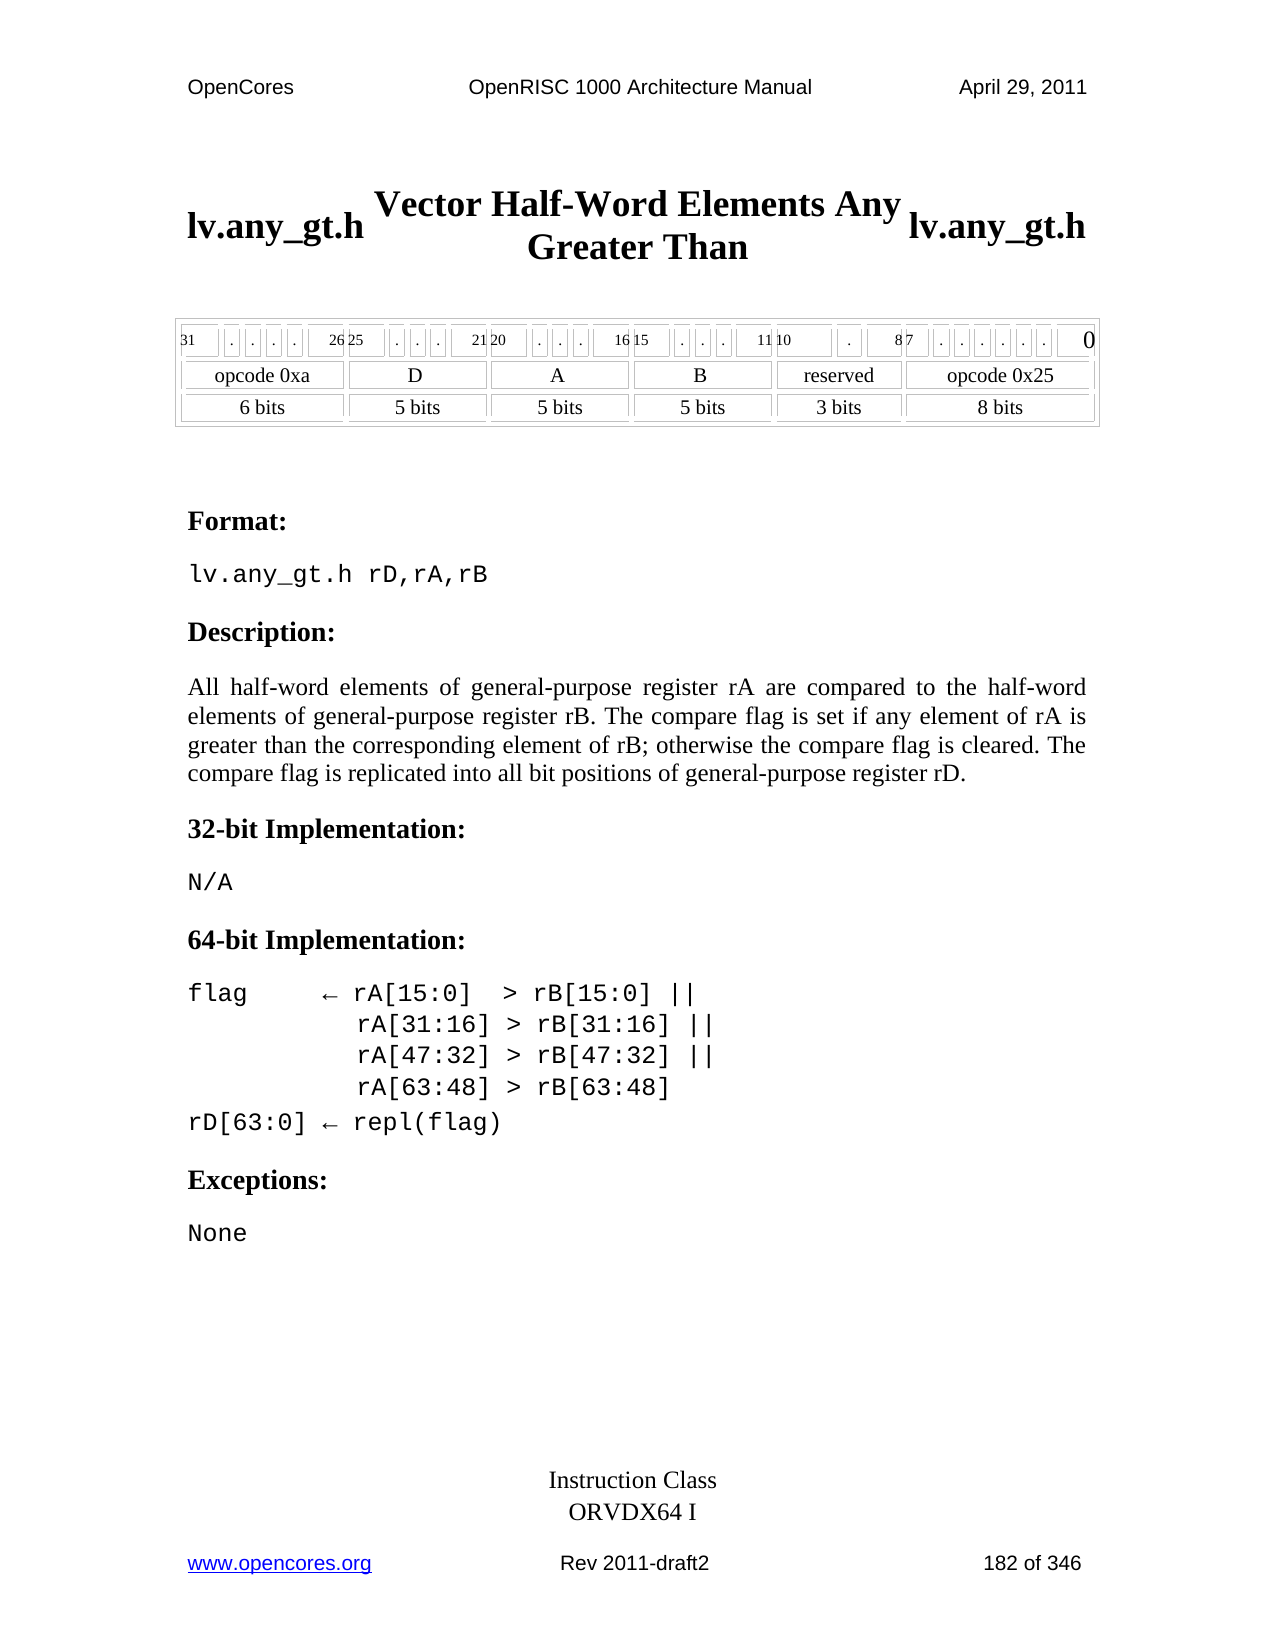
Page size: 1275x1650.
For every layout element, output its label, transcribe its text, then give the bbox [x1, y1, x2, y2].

text N/A [187, 869, 1087, 898]
text Format: [187, 504, 1087, 536]
text 64-bit Implementation: [187, 923, 1087, 955]
text None [187, 1221, 1087, 1249]
text flag ← rA[15:0] > rB[15:0] || rA[31:16] > rB[31:16] || rA[47:32] > rB[47:32] || rA[63:48] > rB[63:48] rD[63:0] ← repl(flag) [187, 980, 1087, 1138]
text lv.any_gt.h rD,rA,rB [187, 561, 1087, 590]
text All half-word elements of general-purpose register rA are compared to the half-word elements of general-purpose register rB. The compare flag is set if any element of rA is greater than the corresponding element of rB; otherwise the compare flag is cleared. The compare flag is replicated into all bit positions of general-purpose register rD. [187, 672, 1087, 787]
text Exceptions: [187, 1163, 1087, 1196]
text Description: [187, 615, 1087, 647]
text 32-bit Implementation: [187, 812, 1087, 844]
